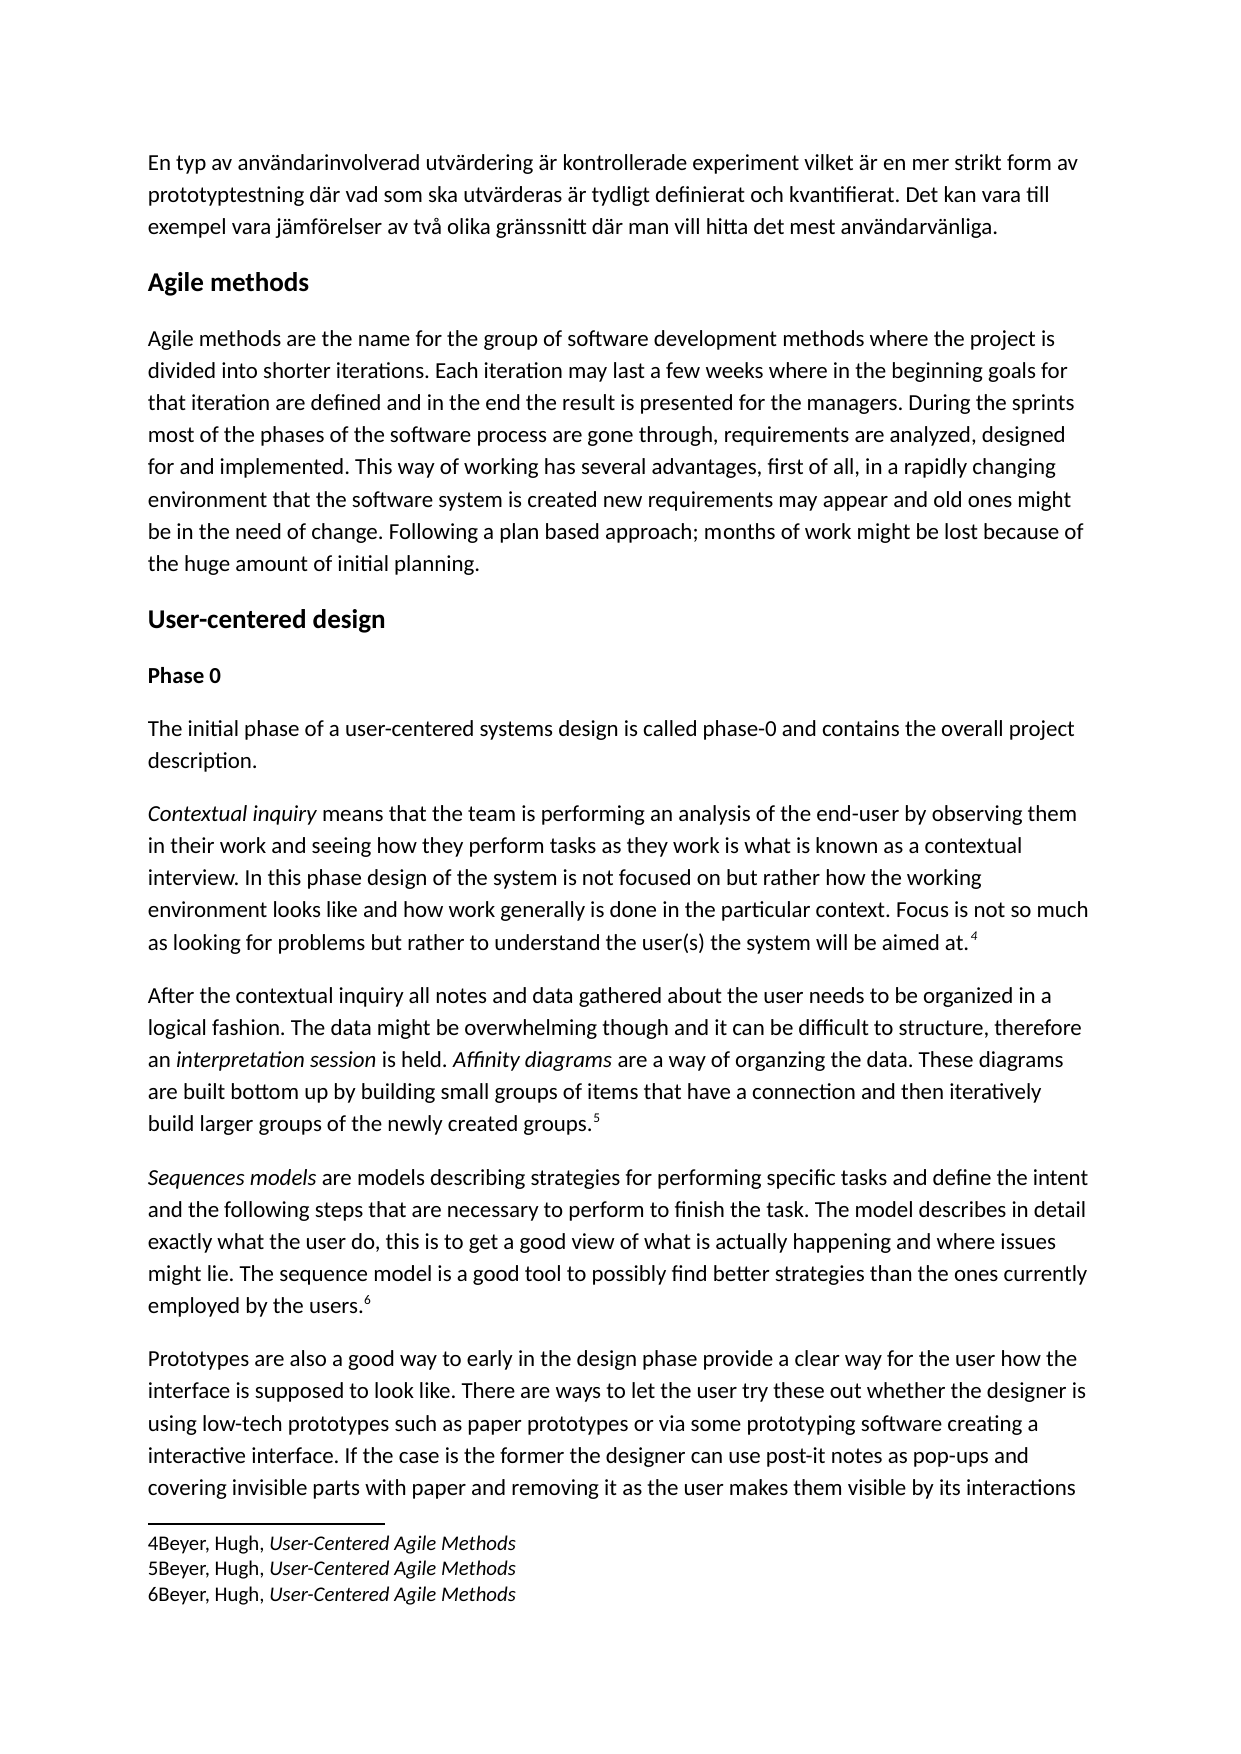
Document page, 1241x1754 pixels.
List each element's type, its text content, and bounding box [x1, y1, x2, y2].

text Agile methods [148, 265, 1093, 298]
text The initial phase of a user-centered systems design is called phase-0 and contains the overall project description. [148, 714, 1093, 774]
text User-centered design [148, 602, 1093, 635]
text Prototypes are also a good way to early in the design phase provide a clear way for the user how the interface is supposed to look like. There are ways to let the user try these out whether the designer is using low-tech prototypes such as paper prototypes or via some prototyping software creating a interactive interface. If the case is the former the designer can use post-it notes as pop-ups and covering invisible parts with paper and removing it as the user makes them visible by its interactions [148, 1344, 1093, 1501]
text Contextual inquiry means that the team is performing an analysis of the end-user by observing them in their work and seeing how they perform tasks as they work is what is known as a contextual interview. In this phase design of the system is not focused on but rather how the working environment looks like and how work generally is done in the particular context. Focus is not so much as looking for problems but rather to understand the user(s) the system will be aimed at. [148, 799, 1093, 956]
text Beyer, Hugh, User-Centered Agile Methods [148, 1581, 1093, 1606]
text En typ av användarinvolverad utvärdering är kontrollerade experiment vilket är en mer strikt form av prototyptestning där vad som ska utvärderas är tydligt definierat och kvantifierat. Det kan vara till exempel vara jämförelser av två olika gränssnitt där man vill hitta det mest användarvänliga. [148, 148, 1093, 240]
text Phase 0 [148, 661, 1093, 689]
text Sequences models are models describing strategies for performing specific tasks and define the intent and the following steps that are necessary to perform to finish the task. The model describes in detail exactly what the user do, this is to get a good view of what is actually happening and where issues might lie. The sequence model is a good tool to possibly find better strategies than the ones currently employed by the users. [148, 1163, 1093, 1319]
text Beyer, Hugh, User-Centered Agile Methods [148, 1530, 1093, 1556]
text Beyer, Hugh, User-Centered Agile Methods [148, 1556, 1093, 1581]
text Agile methods are the name for the group of software development methods where the project is divided into shorter iterations. Each iteration may last a few weeks where in the beginning goals for that iteration are defined and in the end the result is presented for the managers. During the sprints most of the phases of the software process are gone through, requirements are analyzed, designed for and implemented. This way of working has several advantages, first of all, in a rapidly changing environment that the software system is created new requirements may appear and old ones might be in the need of change. Following a plan based approach; months of work might be lost because of the huge amount of initial planning. [148, 324, 1093, 577]
text After the contextual inquiry all notes and data gathered about the user needs to be organized in a logical fashion. The data might be overwhelming though and it can be difficult to structure, therefore an interpretation session is held. Affinity diagrams are a way of organzing the data. These diagrams are built bottom up by building small groups of items that have a connection and then iteratively build larger groups of the newly created groups. [148, 981, 1093, 1138]
